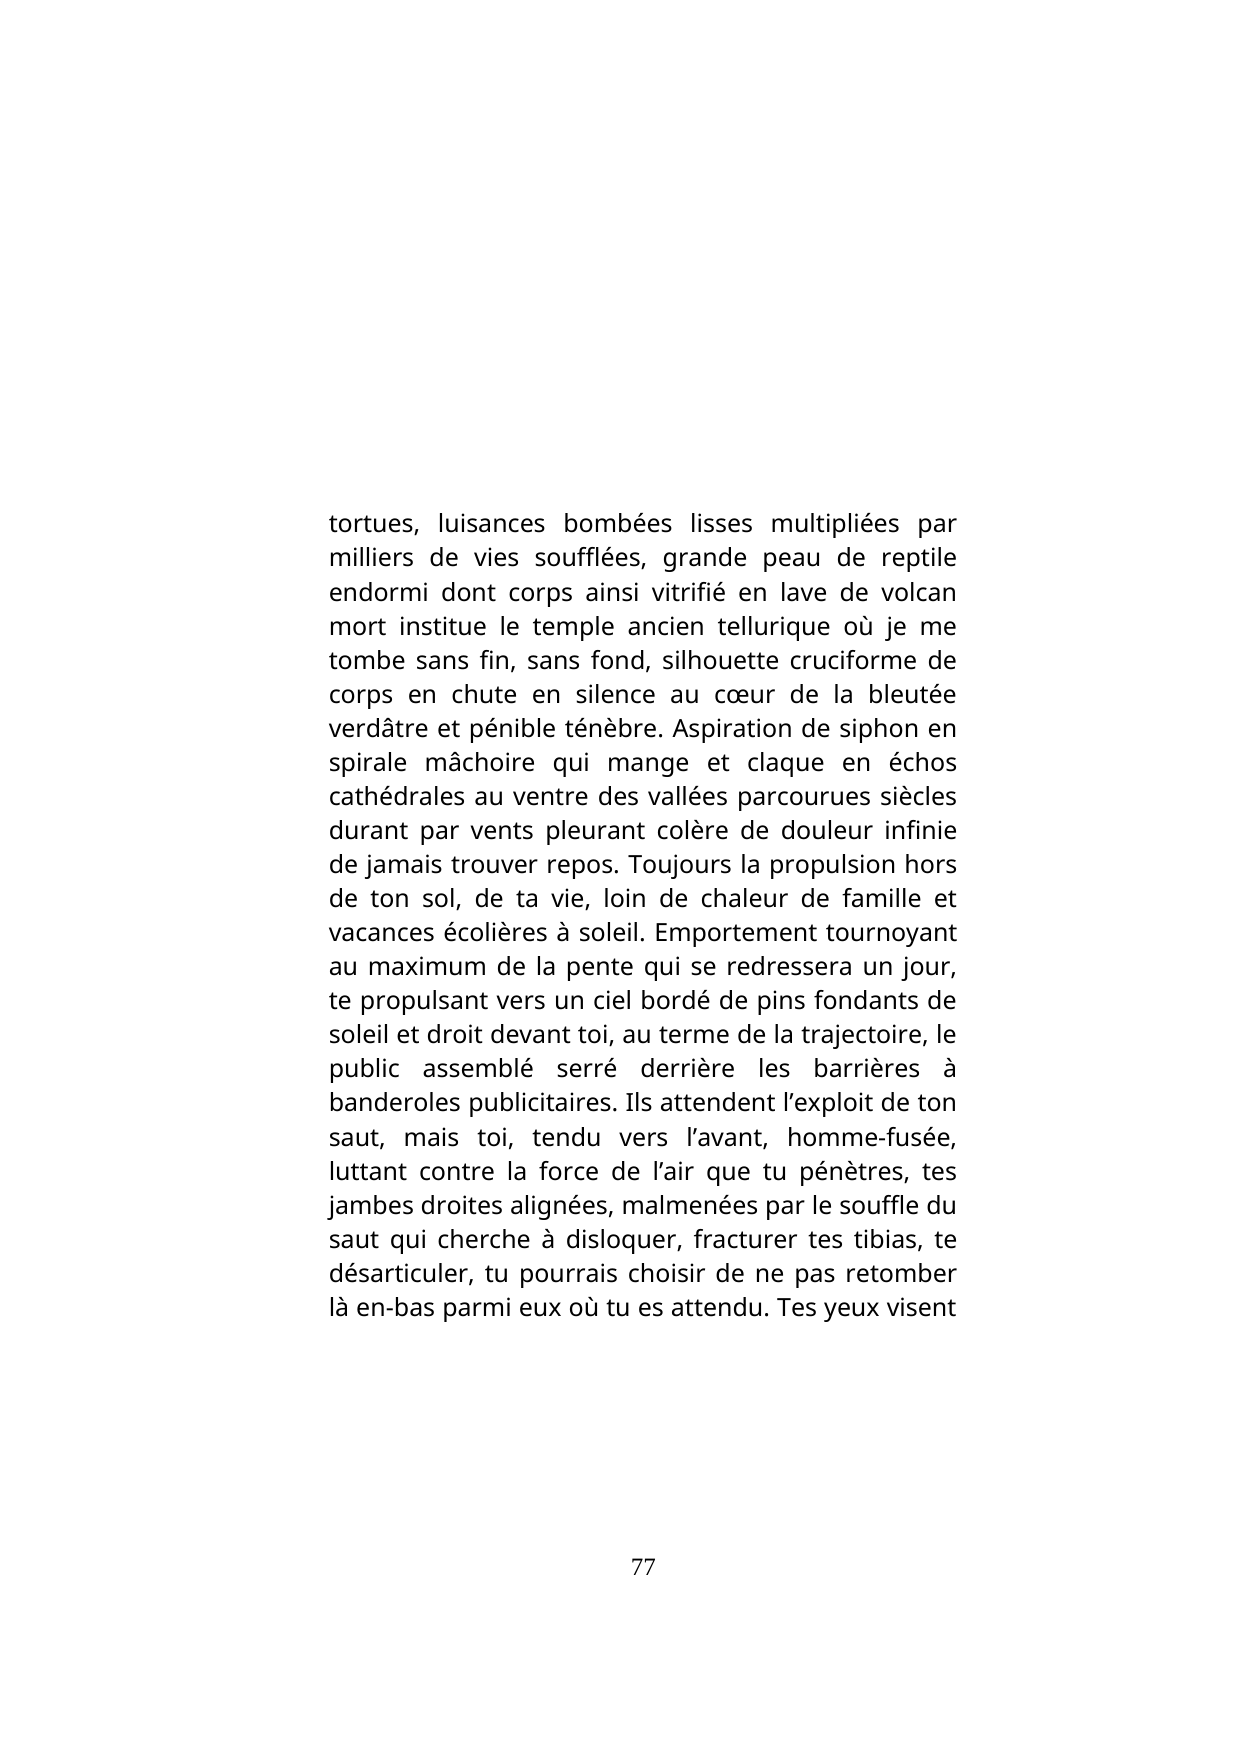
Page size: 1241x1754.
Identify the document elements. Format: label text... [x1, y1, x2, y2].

text tortues, luisances bombées lisses multipliées par milliers de vies soufflées, grande peau de reptile endormi dont corps ainsi vitrifié en lave de volcan mort institue le temple ancien tellurique où je me tombe sans fin, sans fond, silhouette cruciforme de corps en chute en silence au cœur de la bleutée verdâtre et pénible ténèbre. Aspiration de siphon en spirale mâchoire qui mange et claque en échos cathédrales au ventre des vallées parcourues siècles durant par vents pleurant colère de douleur infinie de jamais trouver repos. Toujours la propulsion hors de ton sol, de ta vie, loin de chaleur de famille et vacances écolières à soleil. Emportement tournoyant au maximum de la pente qui se redressera un jour, te propulsant vers un ciel bordé de pins fondants de soleil et droit devant toi, au terme de la trajectoire, le public assemblé serré derrière les barrières à banderoles publicitaires. Ils attendent l’exploit de ton saut, mais toi, tendu vers l’avant, homme-fusée, luttant contre la force de l’air que tu pénètres, tes jambes droites alignées, malmenées par le souffle du saut qui cherche à disloquer, fracturer tes tibias, te désarticuler, tu pourrais choisir de ne pas retomber là en-bas parmi eux où tu es attendu. Tes yeux visent [328, 506, 958, 1323]
